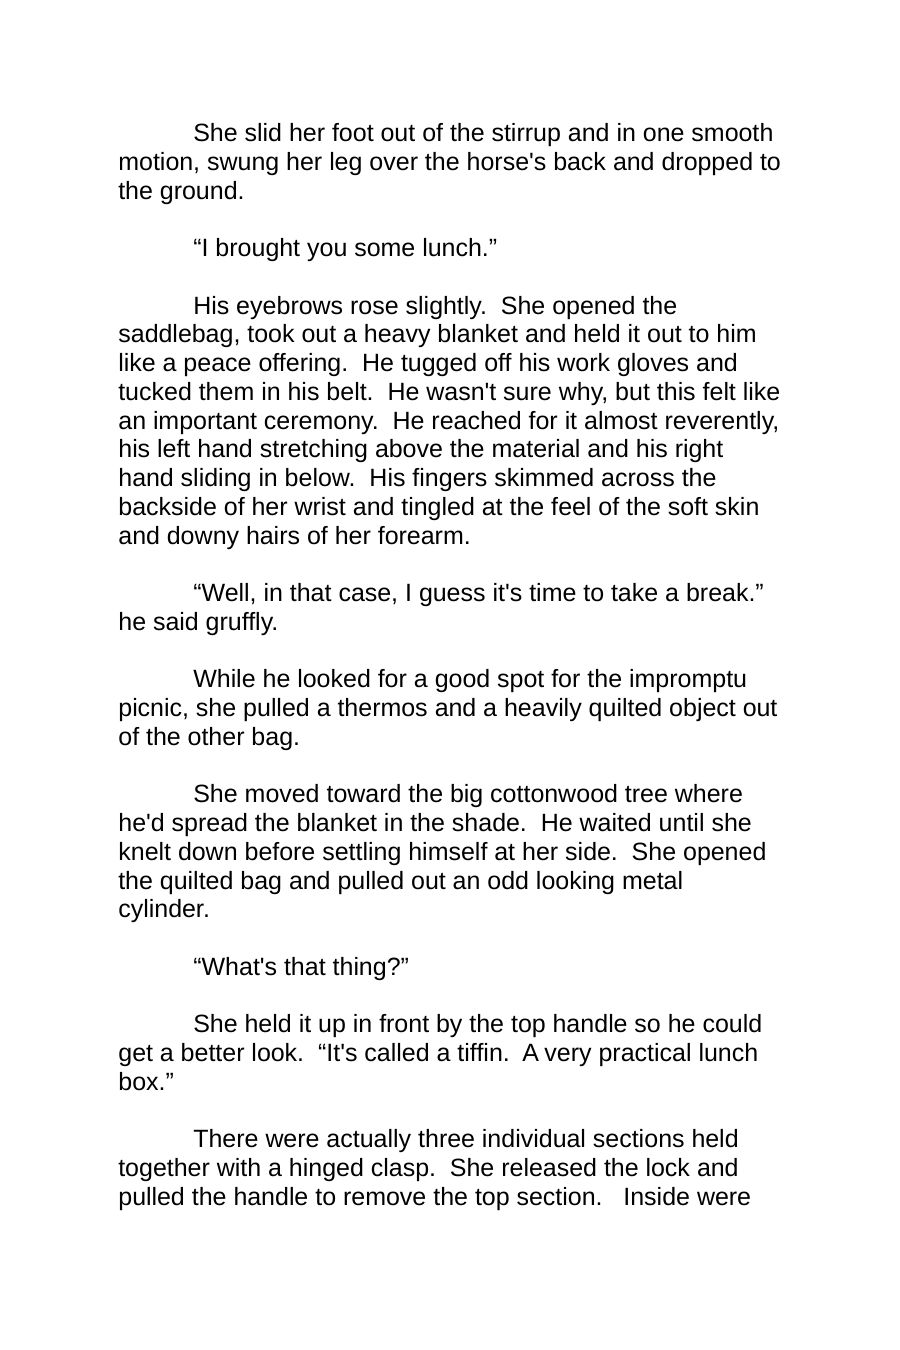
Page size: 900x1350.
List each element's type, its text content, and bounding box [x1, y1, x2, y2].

text “Well, in that case, I guess it's time to take a break.” he said gruffly. [118, 578, 782, 636]
text There were actually three individual sections held together with a hinged clasp. She released the lock and pulled the handle to remove the top section. Inside were [118, 1124, 782, 1211]
text “I brought you some lunch.” [118, 233, 782, 262]
text His eyebrows rose slightly. She opened the saddlebag, took out a heavy blanket and held it out to him like a peace offering. He tugged off his work gloves and tucked them in his belt. He wasn't sure why, but this felt like an important ceremony. He reached for it almost reverently, his left hand stretching above the material and his right hand sliding in below. His fingers skimmed across the backside of her wrist and tingled at the feel of the soft skin and downy hairs of her forearm. [118, 291, 782, 549]
text She held it up in front by the top handle so he could get a better look. “It's called a tiffin. A very practical lunch box.” [118, 1009, 782, 1096]
text She moved toward the big cottonwood tree where he'd spread the blanket in the shade. He waited until she knelt down before settling himself at her side. She opened the quilted bag and pulled out an odd looking metal cylinder. [118, 779, 782, 923]
text While he looked for a good spot for the impromptu picnic, she pulled a thermos and a heavily quilted object out of the other bag. [118, 664, 782, 751]
text She slid her foot out of the stirrup and in one smooth motion, swung her leg over the horse's back and dropped to the ground. [118, 118, 782, 204]
text “What's that thing?” [118, 952, 782, 981]
